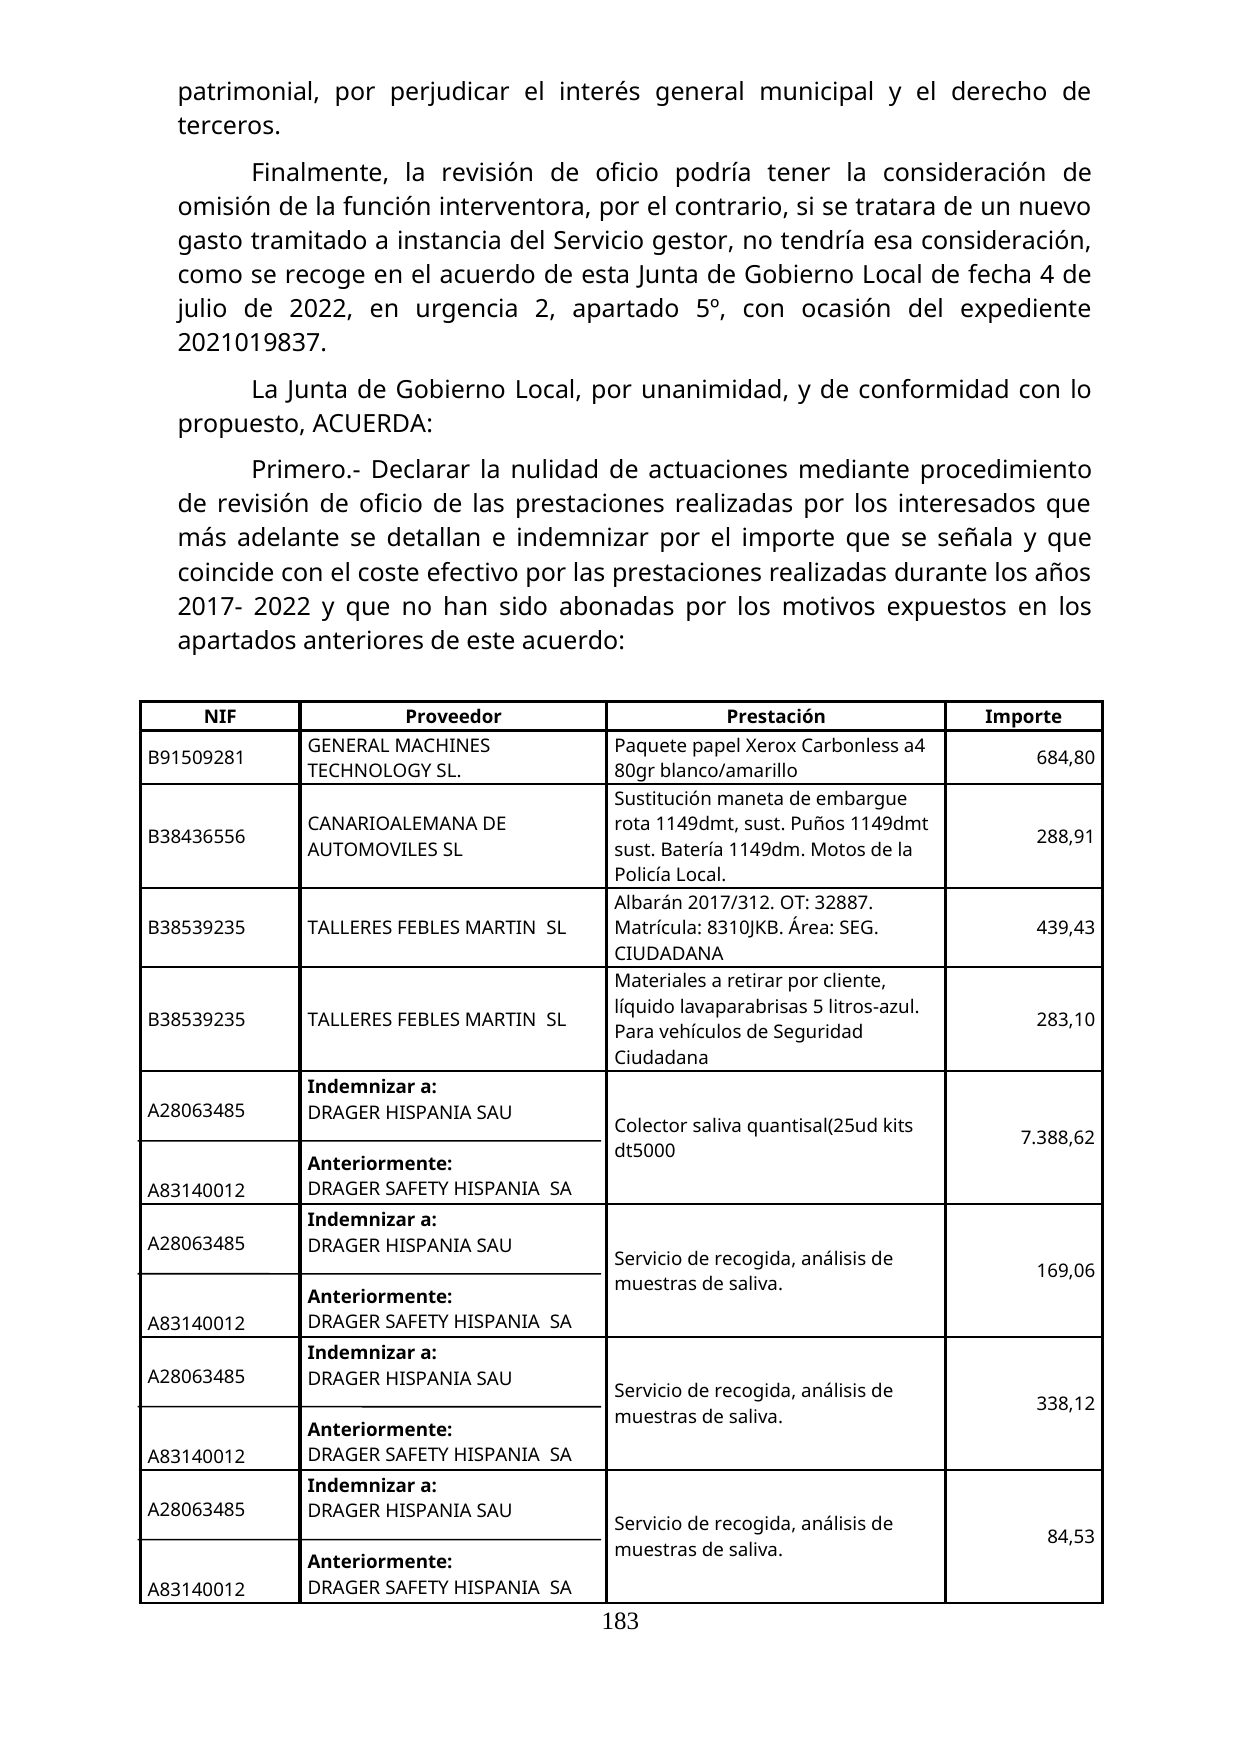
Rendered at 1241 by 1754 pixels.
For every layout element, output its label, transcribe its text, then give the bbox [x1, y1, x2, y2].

text Finalmente, la revisión de oficio podría tener la consideración de omisión de la función interventora, por el contrario, si se tratara de un nuevo gasto tramitado a instancia del Servicio gestor, no tendría esa consideración, como se recoge en el acuerdo de esta Junta de Gobierno Local de fecha 4 de julio de 2022, en urgencia 2, apartado 5º, con ocasión del expediente 2021019837. [177, 154, 1093, 359]
text La Junta de Gobierno Local, por unanimidad, y de conformidad con lo propuesto, ACUERDA: [177, 371, 1093, 439]
table_cell TALLERES FEBLES MARTIN SL [302, 968, 605, 1070]
table_cell 283,10 [947, 968, 1101, 1070]
table_cell Colector saliva quantisal(25ud kits dt5000 [608, 1072, 944, 1203]
text patrimonial, por perjudicar el interés general municipal y el derecho de terceros. [177, 74, 1093, 142]
table_cell Indemnizar a: DRAGER HISPANIA SAU Anteriormente: DRAGER SAFETY HISPANIA SA [302, 1471, 605, 1602]
table_cell 288,91 [947, 785, 1101, 887]
table_header NIF [142, 703, 298, 729]
table_cell Servicio de recogida, análisis de muestras de saliva. [608, 1471, 944, 1602]
table_cell 84,53 [947, 1471, 1101, 1602]
table_cell 7.388,62 [947, 1072, 1101, 1203]
table_cell TALLERES FEBLES MARTIN SL [302, 889, 605, 966]
table_cell A28063485 [142, 1338, 298, 1405]
table_cell A28063485 [142, 1072, 298, 1140]
table_cell Indemnizar a: DRAGER HISPANIA SAU Anteriormente: DRAGER SAFETY HISPANIA SA [302, 1072, 605, 1203]
table_cell 684,80 [947, 732, 1101, 783]
table_cell Sustitución maneta de embargue rota 1149dmt, sust. Puños 1149dmt sust. Batería 1149dm. Motos de la Policía Local. [608, 785, 944, 887]
table_cell Paquete papel Xerox Carbonless a4 80gr blanco/amarillo [608, 732, 944, 783]
table_header Prestación [608, 703, 944, 729]
table_cell A83140012 [142, 1275, 298, 1336]
text Primero.- Declarar la nulidad de actuaciones mediante procedimiento de revisión de oficio de las prestaciones realizadas por los interesados que más adelante se detallan e indemnizar por el importe que se señala y que coincide con el coste efectivo por las prestaciones realizadas durante los años 2017- 2022 y que no han sido abonadas por los motivos expuestos en los apartados anteriores de este acuerdo: [177, 452, 1093, 656]
table_cell Servicio de recogida, análisis de muestras de saliva. [608, 1205, 944, 1336]
table_cell Albarán 2017/312. OT: 32887. Matrícula: 8310JKB. Área: SEG. CIUDADANA [608, 889, 944, 966]
table_cell B38539235 [142, 889, 298, 966]
table_cell A28063485 [142, 1205, 298, 1273]
table_cell B38436556 [142, 785, 298, 887]
table_header Importe [947, 703, 1101, 729]
table_header Proveedor [302, 703, 605, 729]
table_cell Indemnizar a: DRAGER HISPANIA SAU Anteriormente: DRAGER SAFETY HISPANIA SA [302, 1205, 605, 1336]
table_cell Indemnizar a: DRAGER HISPANIA SAU Anteriormente: DRAGER SAFETY HISPANIA SA [302, 1338, 605, 1469]
table_cell A83140012 [142, 1408, 298, 1469]
table_cell Servicio de recogida, análisis de muestras de saliva. [608, 1338, 944, 1469]
table_cell Materiales a retirar por cliente, líquido lavaparabrisas 5 litros-azul. Para vehículos de Seguridad Ciudadana [608, 968, 944, 1070]
table_cell GENERAL MACHINES TECHNOLOGY SL. [302, 732, 605, 783]
table_cell CANARIOALEMANA DE AUTOMOVILES SL [302, 785, 605, 887]
table_cell A28063485 [142, 1471, 298, 1538]
table_cell 338,12 [947, 1338, 1101, 1469]
table_cell A83140012 [142, 1541, 298, 1602]
table_cell B91509281 [142, 732, 298, 783]
table_cell 439,43 [947, 889, 1101, 966]
table_cell A83140012 [142, 1142, 298, 1203]
table_cell 169,06 [947, 1205, 1101, 1336]
table_cell B38539235 [142, 968, 298, 1070]
